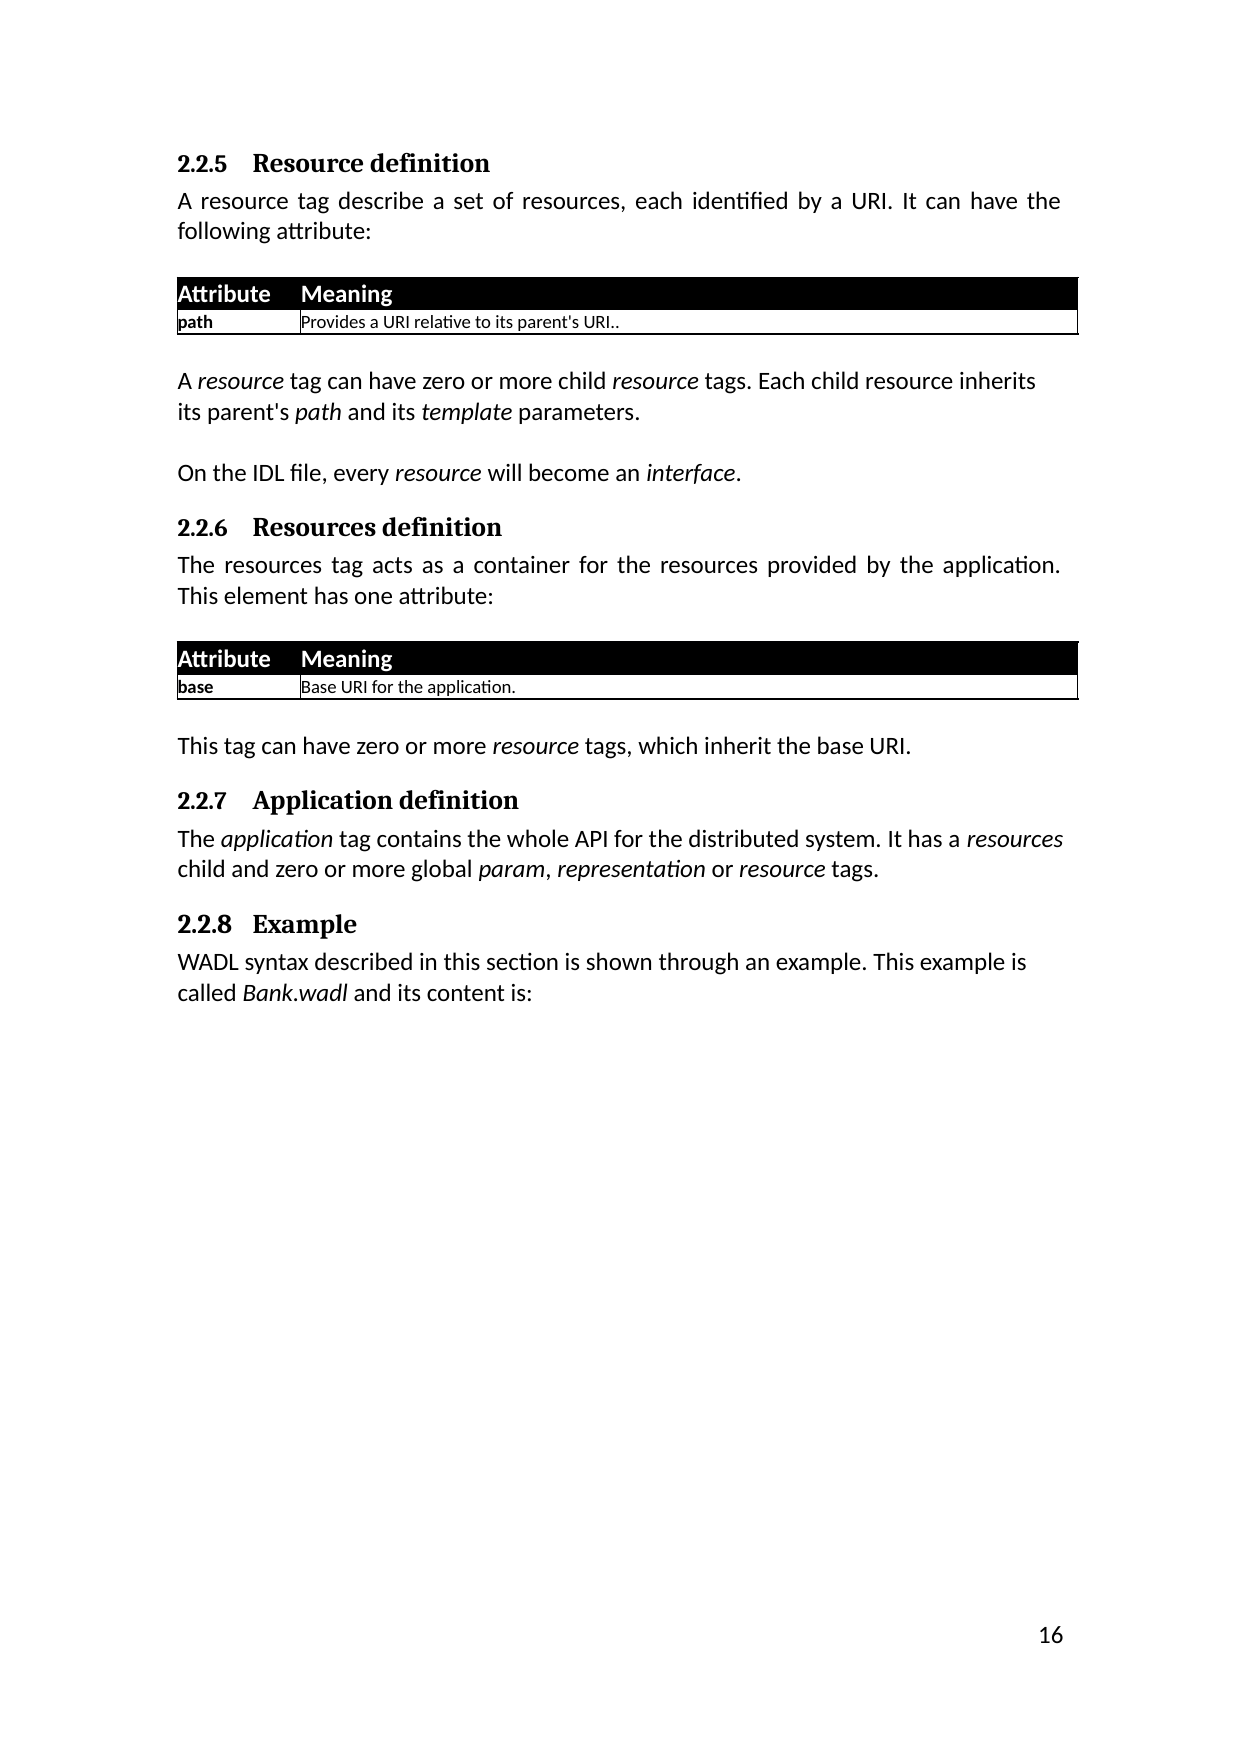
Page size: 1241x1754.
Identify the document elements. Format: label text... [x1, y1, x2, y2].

table_cell Base URI for the application. [301, 675, 1077, 698]
subtitle Example [177, 909, 1063, 940]
table_header Meaning [301, 278, 1077, 309]
text On the IDL file, every resource will become an interface. [177, 457, 1063, 487]
table_header Attribute [178, 643, 300, 673]
subtitle Application definition [177, 785, 1063, 817]
text A resource tag can have zero or more child resource tags. Each child resource inherits its parent's path and its template parameters. [177, 365, 1063, 426]
table_cell Provides a URI relative to its parent's URI.. [301, 310, 1077, 333]
text A resource tag describe a set of resources, each identified by a URI. It can have the following attribute: [177, 185, 1063, 246]
subtitle Resource definition [177, 148, 1063, 179]
subtitle Resources definition [177, 512, 1063, 543]
table_cell base [178, 675, 300, 698]
text The application tag contains the whole API for the distributed system. It has a resources child and zero or more global param, representation or resource tags. [177, 823, 1063, 884]
table_cell path [178, 310, 300, 333]
text The resources tag acts as a container for the resources provided by the application. This element has one attribute: [177, 550, 1063, 611]
text WADL syntax described in this section is shown through an example. This example is called Bank.wadl and its content is: [177, 946, 1063, 1007]
table_header Meaning [301, 643, 1077, 673]
table_header Attribute [178, 278, 300, 309]
text This tag can have zero or more resource tags, which inherit the base URI. [177, 730, 1063, 760]
